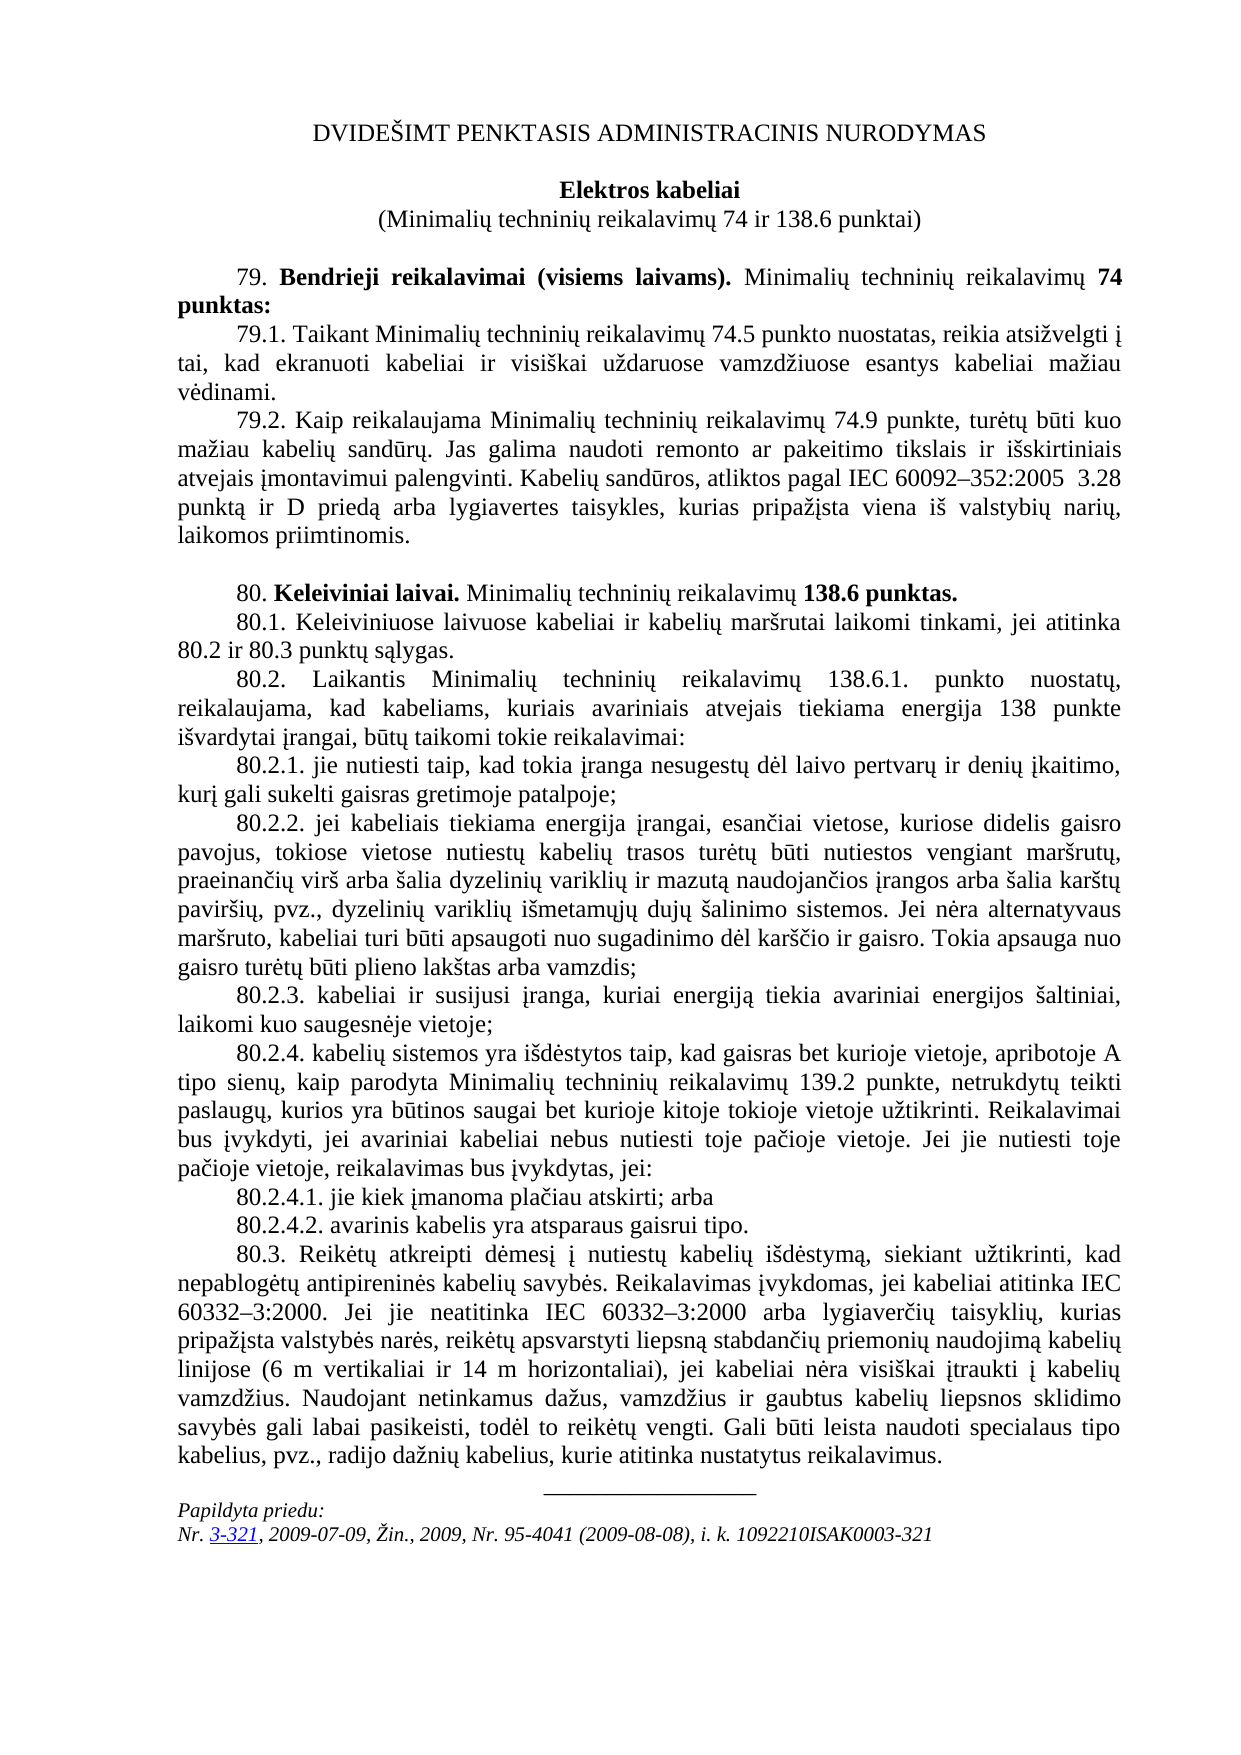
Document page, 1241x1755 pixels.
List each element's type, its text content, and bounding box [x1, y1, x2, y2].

text DVIDEŠIMT PENKTASIS ADMINISTRACINIS NURODYMAS [177, 118, 1122, 147]
text Elektros kabeliai [177, 176, 1122, 204]
text 80.1. Keleiviniuose laivuose kabeliai ir kabelių maršrutai laikomi tinkami, jei atitinka 80.2 ir 80.3 punktų sąlygas. [177, 607, 1122, 664]
text Nr. 3-321, 2009-07-09, Žin., 2009, Nr. 95-4041 (2009-08-08), i. k. 1092210ISAK0003-321 [177, 1522, 1122, 1546]
text 80.2.3. kabeliai ir susijusi įranga, kuriai energiją tiekia avariniai energijos šaltiniai, laikomi kuo saugesnėje vietoje; [177, 981, 1122, 1038]
text 80.2.4. kabelių sistemos yra išdėstytos taip, kad gaisras bet kurioje vietoje, apribotoje A tipo sienų, kaip parodyta Minimalių techninių reikalavimų 139.2 punkte, netrukdytų teikti paslaugų, kurios yra būtinos saugai bet kurioje kitoje tokioje vietoje užtikrinti. Reikalavimai bus įvykdyti, jei avariniai kabeliai nebus nutiesti toje pačioje vietoje. Jei jie nutiesti toje pačioje vietoje, reikalavimas bus įvykdytas, jei: [177, 1038, 1122, 1182]
text (Minimalių techninių reikalavimų 74 ir 138.6 punktai) [177, 204, 1122, 233]
text 80.2. Laikantis Minimalių techninių reikalavimų 138.6.1. punkto nuostatų, reikalaujama, kad kabeliams, kuriais avariniais atvejais tiekiama energija 138 punkte išvardytai įrangai, būtų taikomi tokie reikalavimai: [177, 664, 1122, 751]
text 80.2.4.2. avarinis kabelis yra atsparaus gaisrui tipo. [177, 1211, 1122, 1239]
text 80.2.2. jei kabeliais tiekiama energija įrangai, esančiai vietose, kuriose didelis gaisro pavojus, tokiose vietose nutiestų kabelių trasos turėtų būti nutiestos vengiant maršrutų, praeinančių virš arba šalia dyzelinių variklių ir mazutą naudojančios įrangos arba šalia karštų paviršių, pvz., dyzelinių variklių išmetamųjų dujų šalinimo sistemos. Jei nėra alternatyvaus maršruto, kabeliai turi būti apsaugoti nuo sugadinimo dėl karščio ir gaisro. Tokia apsauga nuo gaisro turėtų būti plieno lakštas arba vamzdis; [177, 808, 1122, 981]
text 79. Bendrieji reikalavimai (visiems laivams). Minimalių techninių reikalavimų 74 punktas: [177, 262, 1122, 319]
text 80.3. Reikėtų atkreipti dėmesį į nutiestų kabelių išdėstymą, siekiant užtikrinti, kad nepablogėtų antipireninės kabelių savybės. Reikalavimas įvykdomas, jei kabeliai atitinka IEC 60332–3:2000. Jei jie neatitinka IEC 60332–3:2000 arba lygiaverčių taisyklių, kurias pripažįsta valstybės narės, reikėtų apsvarstyti liepsną stabdančių priemonių naudojimą kabelių linijose (6 m vertikaliai ir 14 m horizontaliai), jei kabeliai nėra visiškai įtraukti į kabelių vamzdžius. Naudojant netinkamus dažus, vamzdžius ir gaubtus kabelių liepsnos sklidimo savybės gali labai pasikeisti, todėl to reikėtų vengti. Gali būti leista naudoti specialaus tipo kabelius, pvz., radijo dažnių kabelius, kurie atitinka nustatytus reikalavimus. [177, 1239, 1122, 1469]
text 79.1. Taikant Minimalių techninių reikalavimų 74.5 punkto nuostatas, reikia atsižvelgti į tai, kad ekranuoti kabeliai ir visiškai uždaruose vamzdžiuose esantys kabeliai mažiau vėdinami. [177, 319, 1122, 406]
text 79.2. Kaip reikalaujama Minimalių techninių reikalavimų 74.9 punkte, turėtų būti kuo mažiau kabelių sandūrų. Jas galima naudoti remonto ar pakeitimo tikslais ir išskirtiniais atvejais įmontavimui palengvinti. Kabelių sandūros, atliktos pagal IEC 60092–352:2005 3.28 punktą ir D priedą arba lygiavertes taisykles, kurias pripažįsta viena iš valstybių narių, laikomos priimtinomis. [177, 406, 1122, 549]
text _________________ [177, 1469, 1122, 1498]
text Papildyta priedu: [177, 1498, 1122, 1522]
text 80.2.1. jie nutiesti taip, kad tokia įranga nesugestų dėl laivo pertvarų ir denių įkaitimo, kurį gali sukelti gaisras gretimoje patalpoje; [177, 751, 1122, 808]
text 80. Keleiviniai laivai. Minimalių techninių reikalavimų 138.6 punktas. [177, 578, 1122, 607]
text 80.2.4.1. jie kiek įmanoma plačiau atskirti; arba [177, 1182, 1122, 1211]
